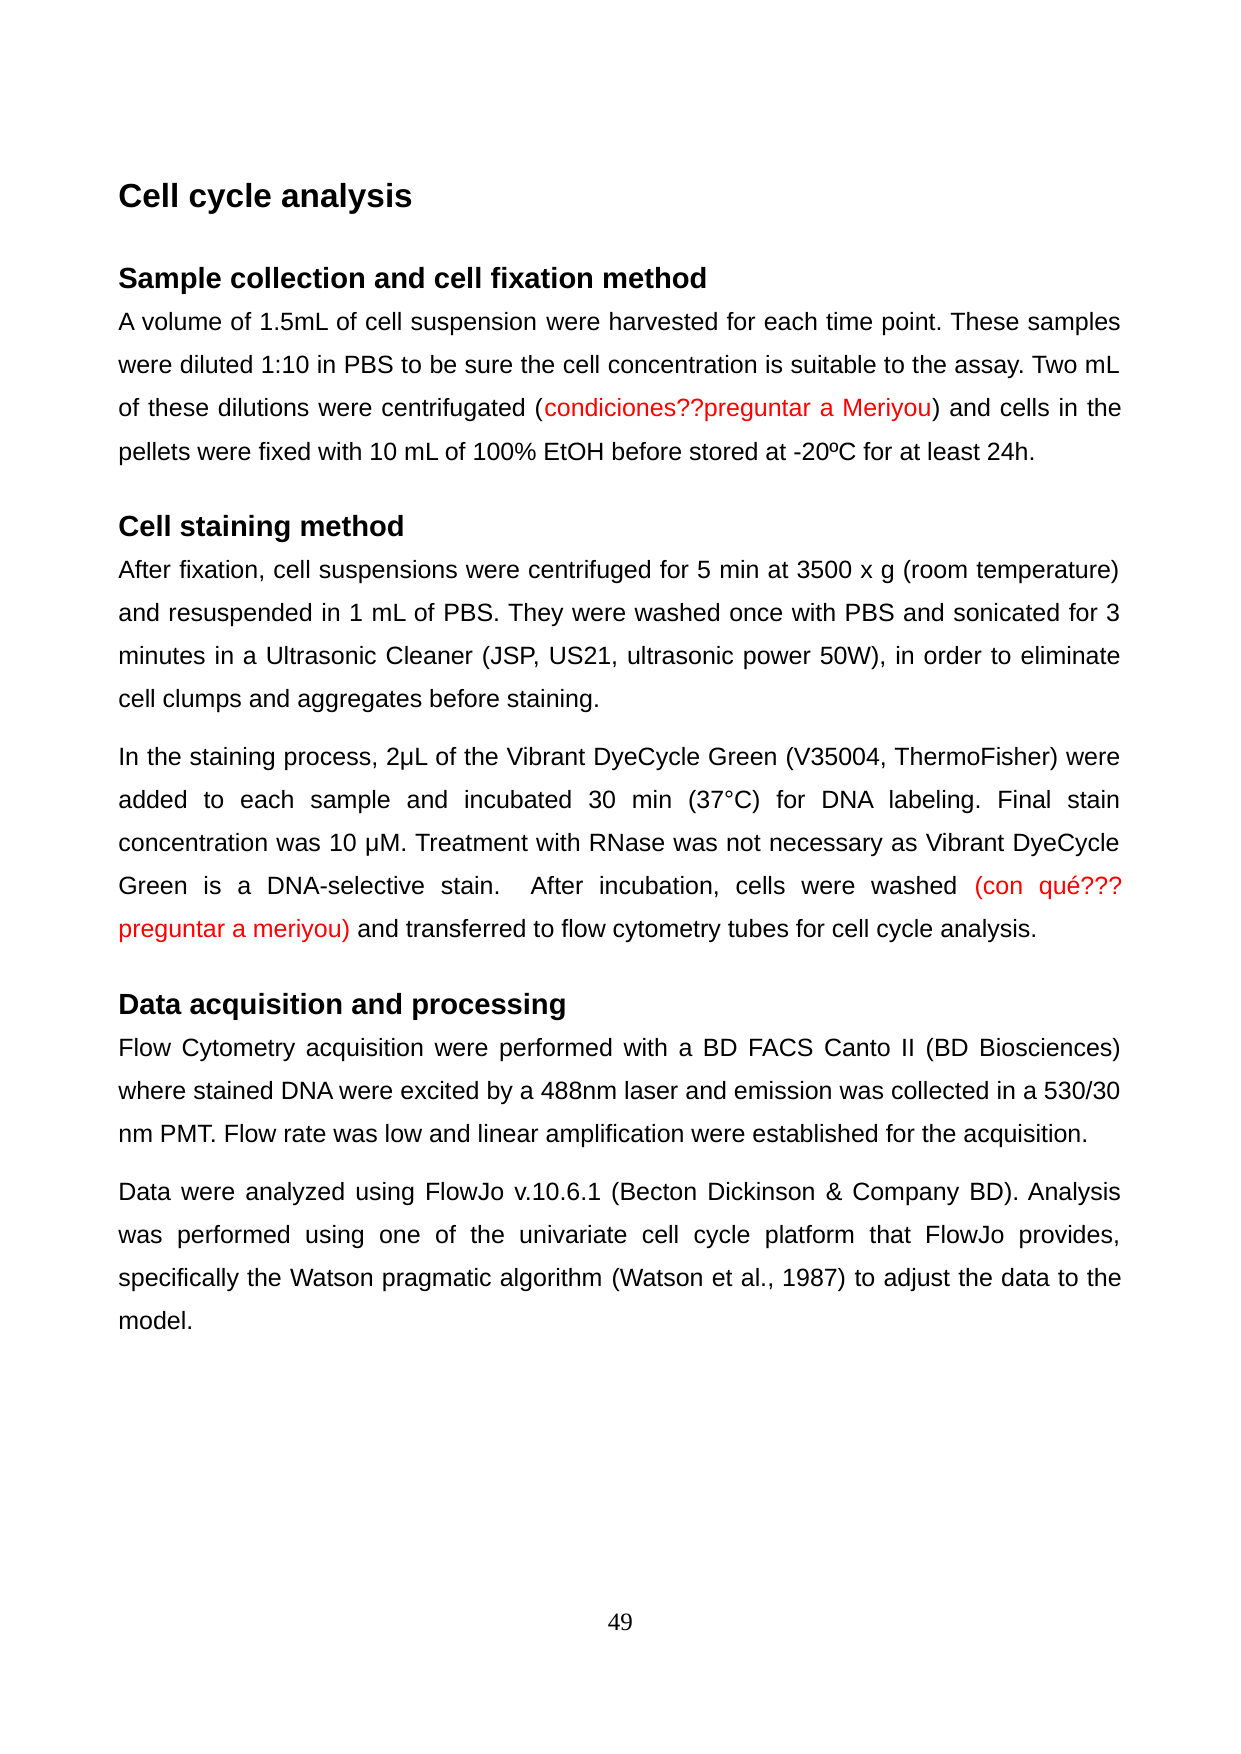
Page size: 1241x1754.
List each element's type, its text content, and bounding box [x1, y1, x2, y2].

subtitle Cell cycle analysis [118, 176, 1122, 215]
text A volume of 1.5mL of cell suspension were harvested for each time point. These samples were diluted 1:10 in PBS to be sure the cell concentration is suitable to the assay. Two mL of these dilutions were centrifugated (condiciones??preguntar a Meriyou) and cells in the pellets were ﬁxed with 10 mL of 100% EtOH before stored at -20ºC for at least 24h. [118, 307, 1122, 465]
text After fixation, cell suspensions were centrifuged for 5 min at 3500 x g (room temperature) and resuspended in 1 mL of PBS. They were washed once with PBS and sonicated for 3 minutes in a Ultrasonic Cleaner (JSP, US21, ultrasonic power 50W), in order to eliminate cell clumps and aggregates before staining. [118, 555, 1122, 713]
text Flow Cytometry acquisition were performed with a BD FACS Canto II (BD Biosciences) where stained DNA were excited by a 488nm laser and emission was collected in a 530/30 nm PMT. Flow rate was low and linear amplification were established for the acquisition. [118, 1033, 1122, 1148]
text In the staining process, 2μL of the Vibrant DyeCycle Green (V35004, ThermoFisher) were added to each sample and incubated 30 min (37°C) for DNA labeling. Final stain concentration was 10 μM. Treatment with RNase was not necessary as Vibrant DyeCycle Green is a DNA-selective stain. After incubation, cells were washed (con qué??? preguntar a meriyou) and transferred to ﬂow cytometry tubes for cell cycle analysis. [118, 742, 1122, 943]
subtitle Sample collection and cell fixation method [118, 261, 1122, 294]
subtitle Data acquisition and processing [118, 987, 1122, 1020]
text Data were analyzed using FlowJo v.10.6.1 (Becton Dickinson & Company BD). Analysis was performed using one of the univariate cell cycle platform that FlowJo provides, specifically the Watson pragmatic algorithm (Watson et al., 1987)⁠ to adjust the data to the model. [118, 1177, 1122, 1335]
subtitle Cell staining method [118, 509, 1122, 542]
